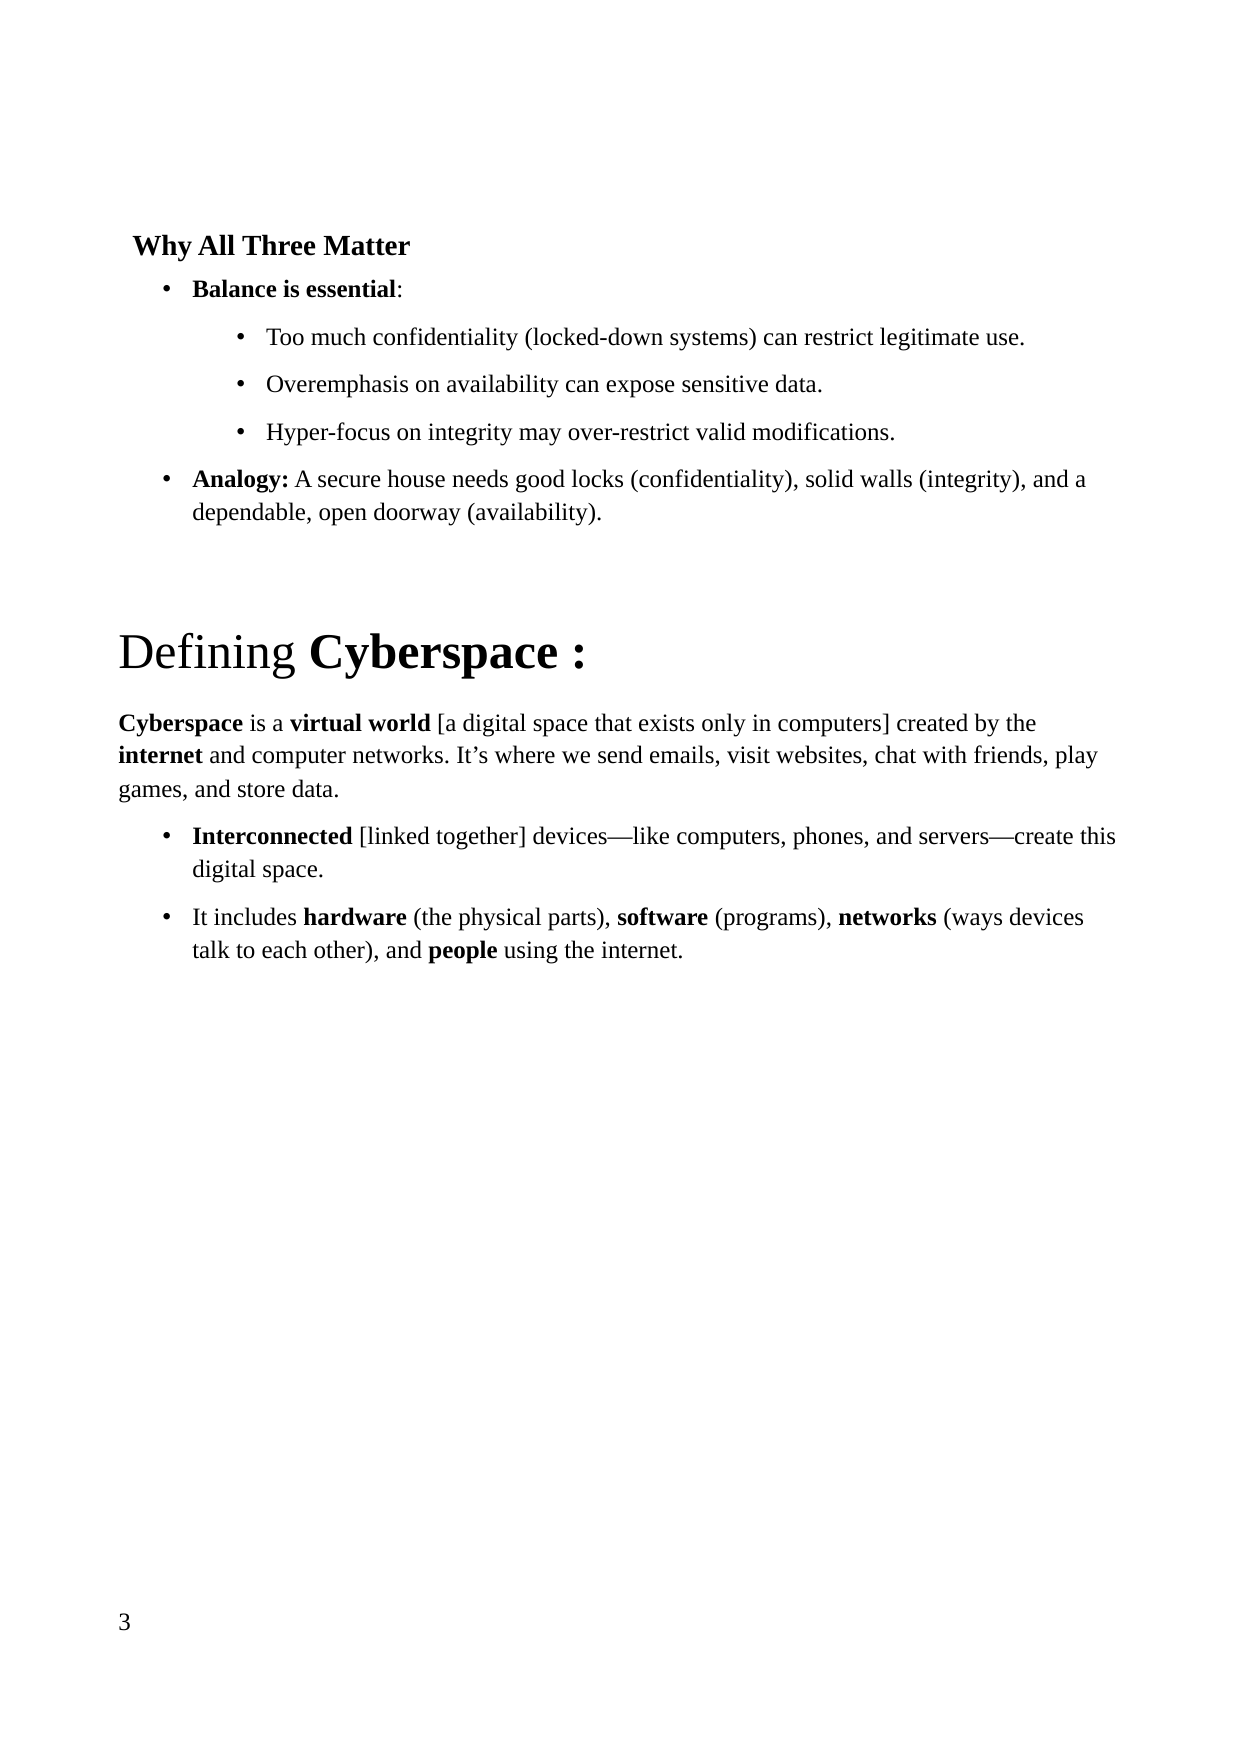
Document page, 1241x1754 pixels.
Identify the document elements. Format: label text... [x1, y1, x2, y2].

text Defining Cyberspace : [118, 593, 1122, 679]
list Interconnected [linked together] devices—like computers, phones, and servers—create this digital space. [162, 821, 1122, 883]
subtitle Why All Three Matter [118, 228, 1122, 261]
list It includes hardware (the physical parts), software (programs), networks (ways devices talk to each other), and people using the internet. [162, 902, 1122, 964]
list Hyper-focus on integrity may over-restrict valid modifications. [236, 417, 1122, 446]
text Cyberspace is a virtual world [a digital space that exists only in computers] created by the internet and computer networks. It’s where we send emails, visit websites, chat with friends, play games, and store data. [118, 708, 1122, 802]
list Overemphasis on availability can expose sensitive data. [236, 369, 1122, 398]
list Too much confidentiality (locked-down systems) can restrict legitimate use. [236, 322, 1122, 350]
list Balance is essential: [162, 274, 1122, 303]
list Analogy: A secure house needs good locks (confidentiality), solid walls (integrity), and a dependable, open doorway (availability). [162, 464, 1122, 526]
